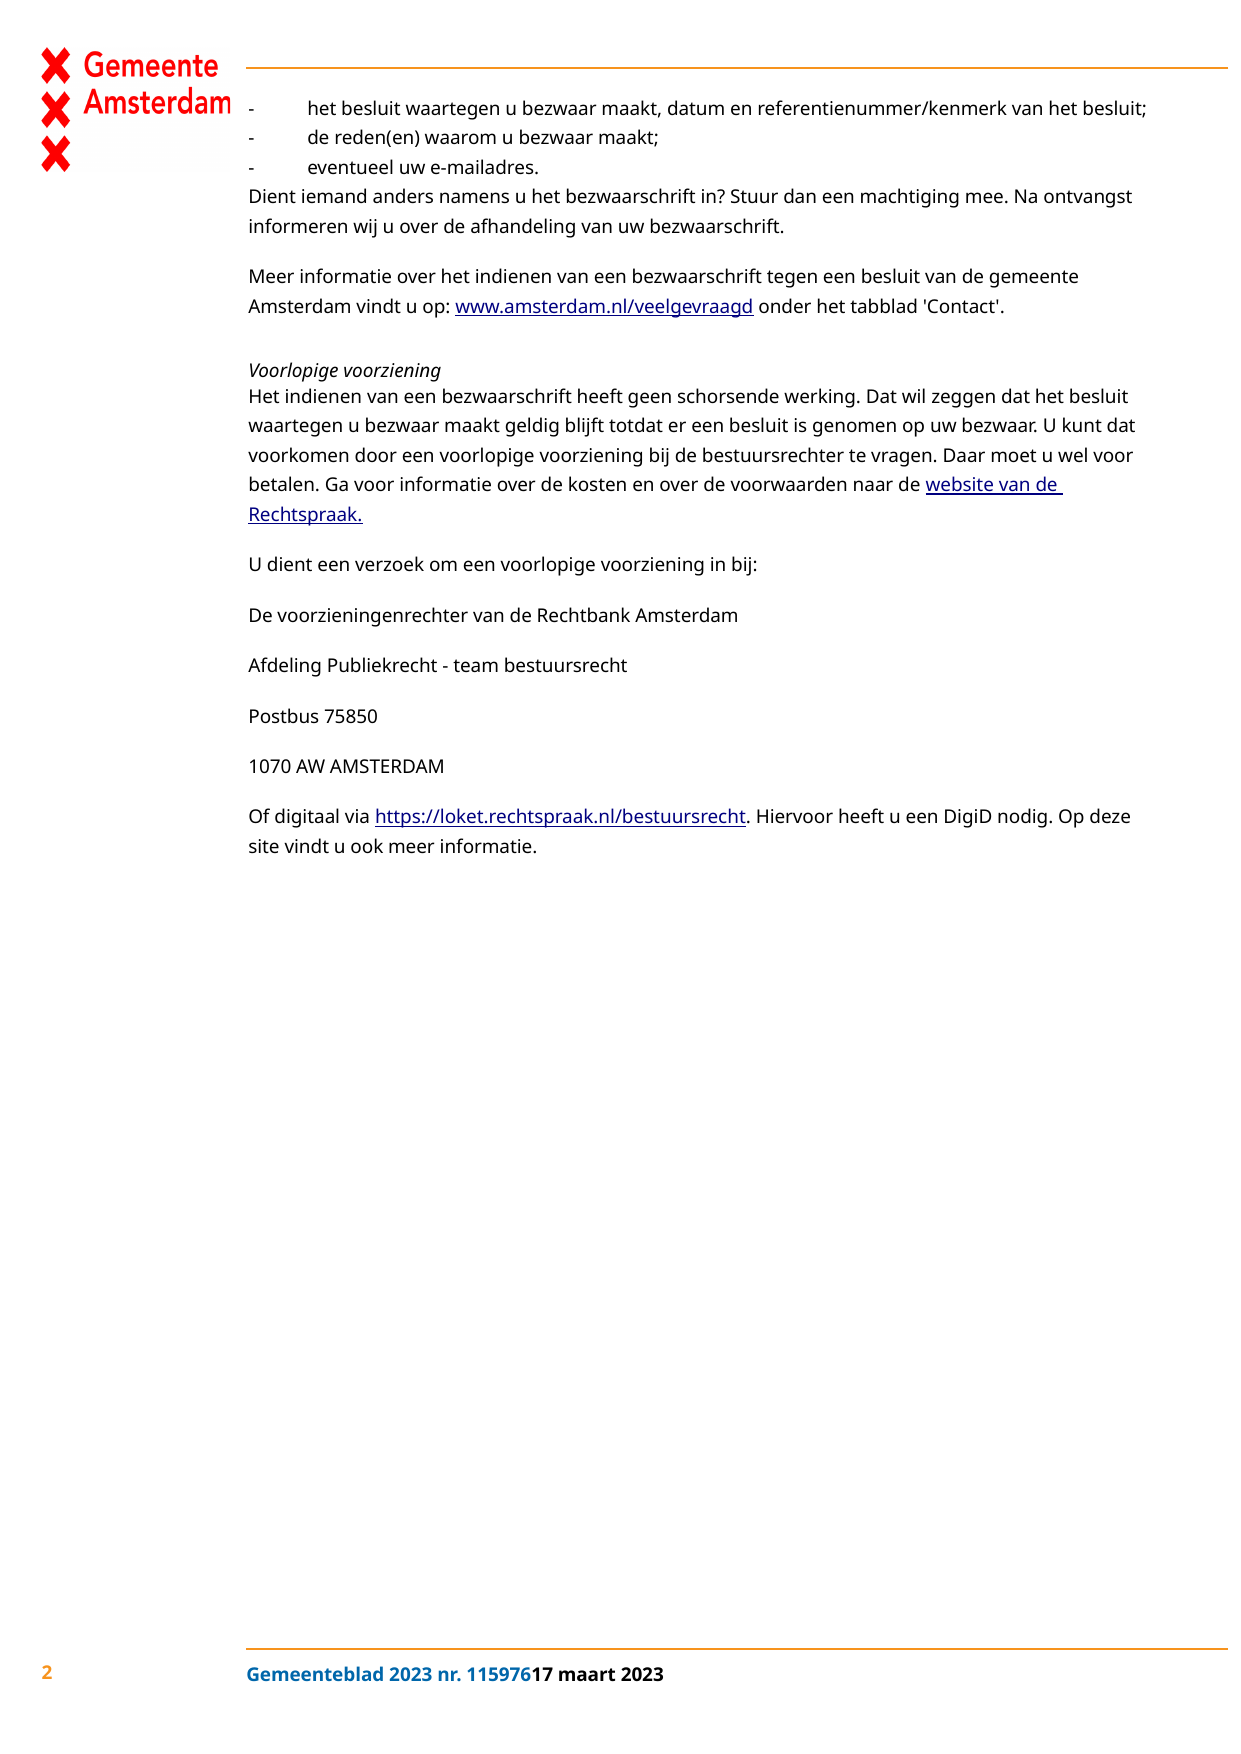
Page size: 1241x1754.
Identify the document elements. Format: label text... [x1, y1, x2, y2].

text Of digitaal via https://loket.rechtspraak.nl/bestuursrecht. Hiervoor heeft u een DigiD nodig. Op deze site vindt u ook meer informatie. [248, 804, 1152, 859]
text 1070 AW AMSTERDAM [248, 753, 1152, 779]
text De voorzieningenrechter van de Rechtbank Amsterdam [248, 602, 1152, 628]
text Afdeling Publiekrecht - team bestuursrecht [248, 652, 1152, 678]
list de reden(en) waarom u bezwaar maakt; [248, 124, 1152, 150]
text Voorlopige voorziening [248, 357, 1152, 383]
text U dient een verzoek om een voorlopige voorziening in bij: [248, 552, 1152, 577]
list het besluit waartegen u bezwaar maakt, datum en referentienummer/kenmerk van het besluit; [248, 95, 1152, 121]
text Meer informatie over het indienen van een bezwaarschrift tegen een besluit van de gemeente Amsterdam vindt u op: www.amsterdam.nl/veelgevraagd onder het tabblad 'Contact'. [248, 263, 1152, 319]
list eventueel uw e-mailadres. [248, 154, 1152, 180]
text Postbus 75850 [248, 703, 1152, 728]
text Het indienen van een bezwaarschrift heeft geen schorsende werking. Dat wil zeggen dat het besluit waartegen u bezwaar maakt geldig blijft totdat er een besluit is genomen op uw bezwaar. U kunt dat voorkomen door een voorlopige voorziening bij de bestuursrechter te vragen. Daar moet u wel voor betalen. Ga voor informatie over de kosten en over de voorwaarden naar de website van de Rechtspraak. [248, 383, 1152, 527]
text Dient iemand anders namens u het bezwaarschrift in? Stuur dan een machtiging mee. Na ontvangst informeren wij u over de afhandeling van uw bezwaarschrift. [248, 183, 1152, 239]
picture [41, 47, 231, 172]
